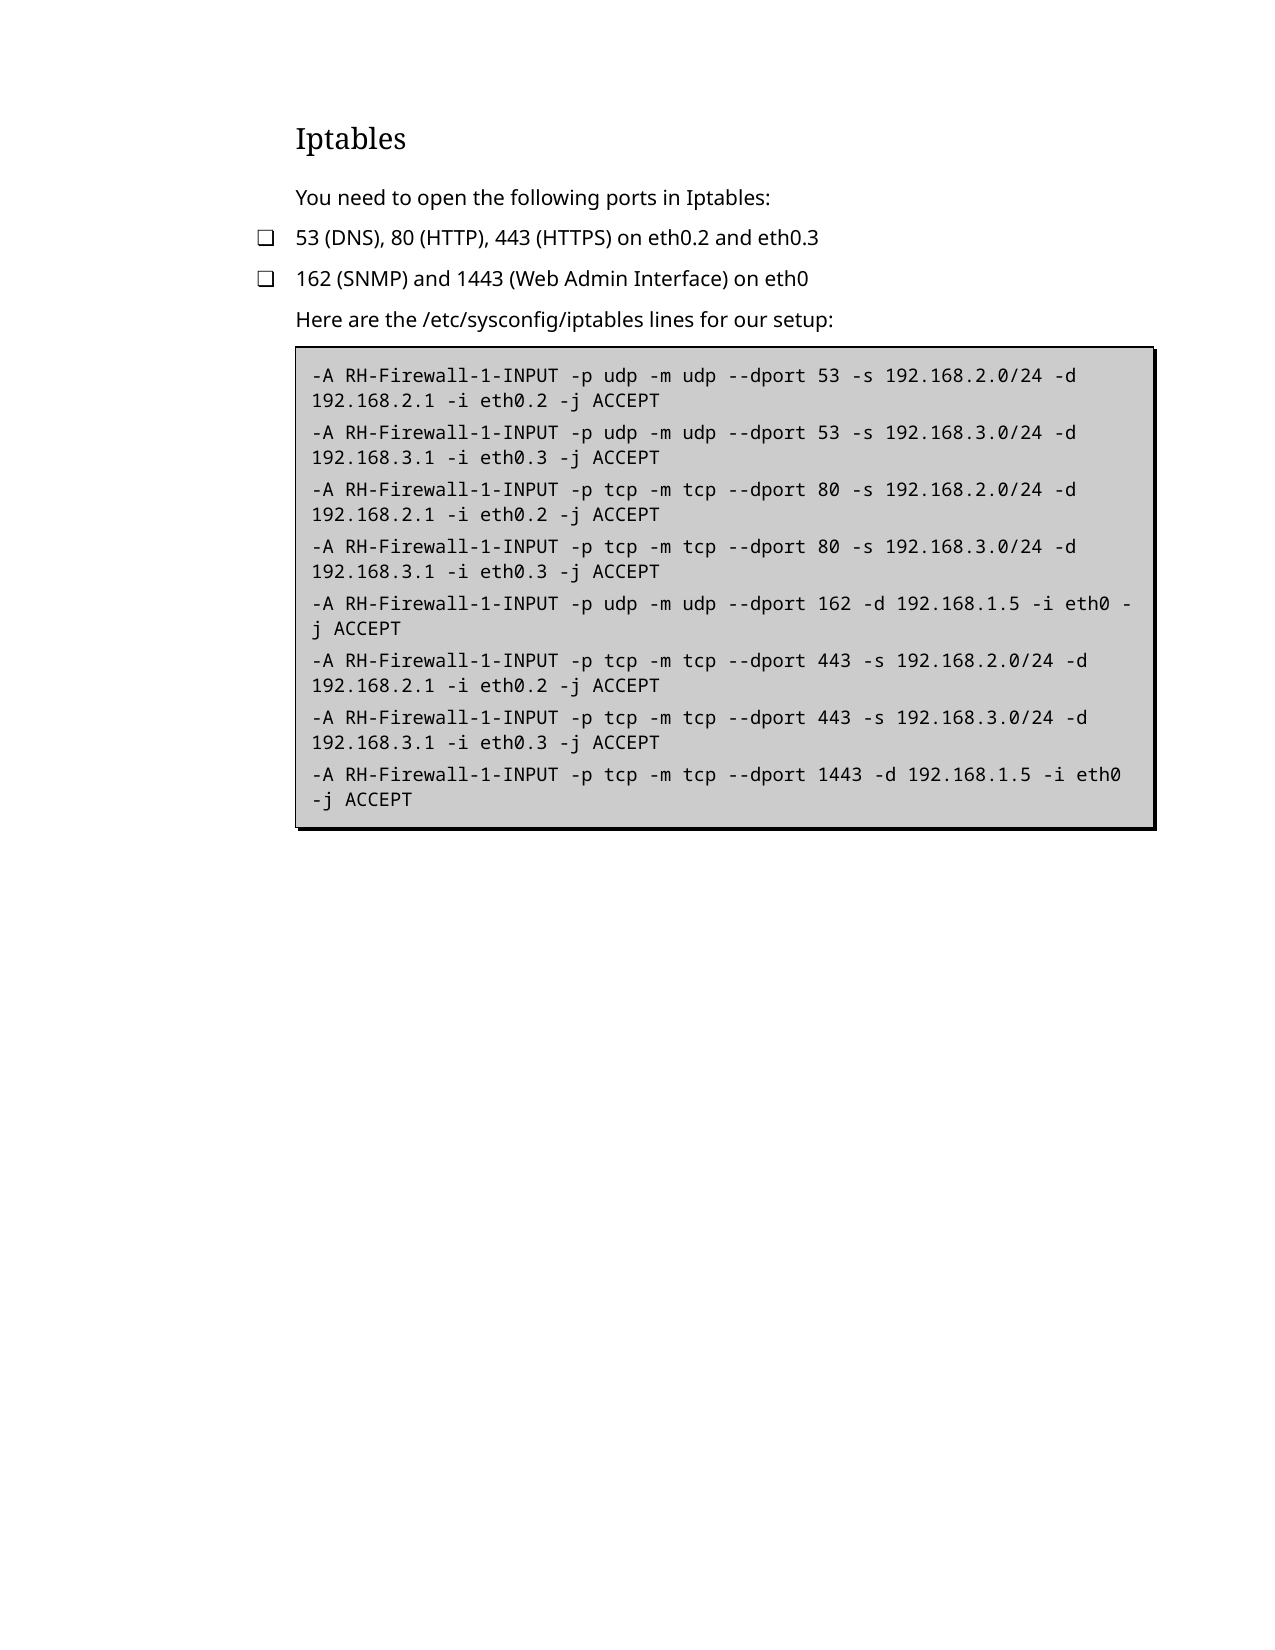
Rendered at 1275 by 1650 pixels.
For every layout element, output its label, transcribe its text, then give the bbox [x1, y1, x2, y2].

list Here are the /etc/sysconfig/iptables lines for our setup: [295, 305, 1157, 334]
list ❏ 162 (SNMP) and 1443 (Web Admin Interface) on eth0 [256, 264, 1157, 293]
text -A RH-Firewall-1-INPUT -p tcp -m tcp --dport 443 -s 192.168.2.0/24 -d 192.168.2.1 -i eth0.2 -j ACCEPT [296, 631, 1153, 688]
list ❏ 53 (DNS), 80 (HTTP), 443 (HTTPS) on eth0.2 and eth0.3 [256, 223, 1157, 252]
subtitle Iptables [295, 118, 1157, 158]
text -A RH-Firewall-1-INPUT -p udp -m udp --dport 53 -s 192.168.3.0/24 -d 192.168.3.1 -i eth0.3 -j ACCEPT [296, 403, 1153, 460]
text -A RH-Firewall-1-INPUT -p udp -m udp --dport 53 -s 192.168.2.0/24 -d 192.168.2.1 -i eth0.2 -j ACCEPT [296, 348, 1153, 403]
text -A RH-Firewall-1-INPUT -p tcp -m tcp --dport 80 -s 192.168.3.0/24 -d 192.168.3.1 -i eth0.3 -j ACCEPT [296, 517, 1153, 574]
text -A RH-Firewall-1-INPUT -p tcp -m tcp --dport 443 -s 192.168.3.0/24 -d 192.168.3.1 -i eth0.3 -j ACCEPT [296, 688, 1153, 745]
text -A RH-Firewall-1-INPUT -p tcp -m tcp --dport 80 -s 192.168.2.0/24 -d 192.168.2.1 -i eth0.2 -j ACCEPT [296, 460, 1153, 517]
text You need to open the following ports in Iptables: [295, 183, 1157, 211]
text -A RH-Firewall-1-INPUT -p udp -m udp --dport 162 -d 192.168.1.5 -i eth0 -j ACCEPT [296, 574, 1153, 631]
text -A RH-Firewall-1-INPUT -p tcp -m tcp --dport 1443 -d 192.168.1.5 -i eth0 -j ACCEPT [296, 745, 1153, 827]
